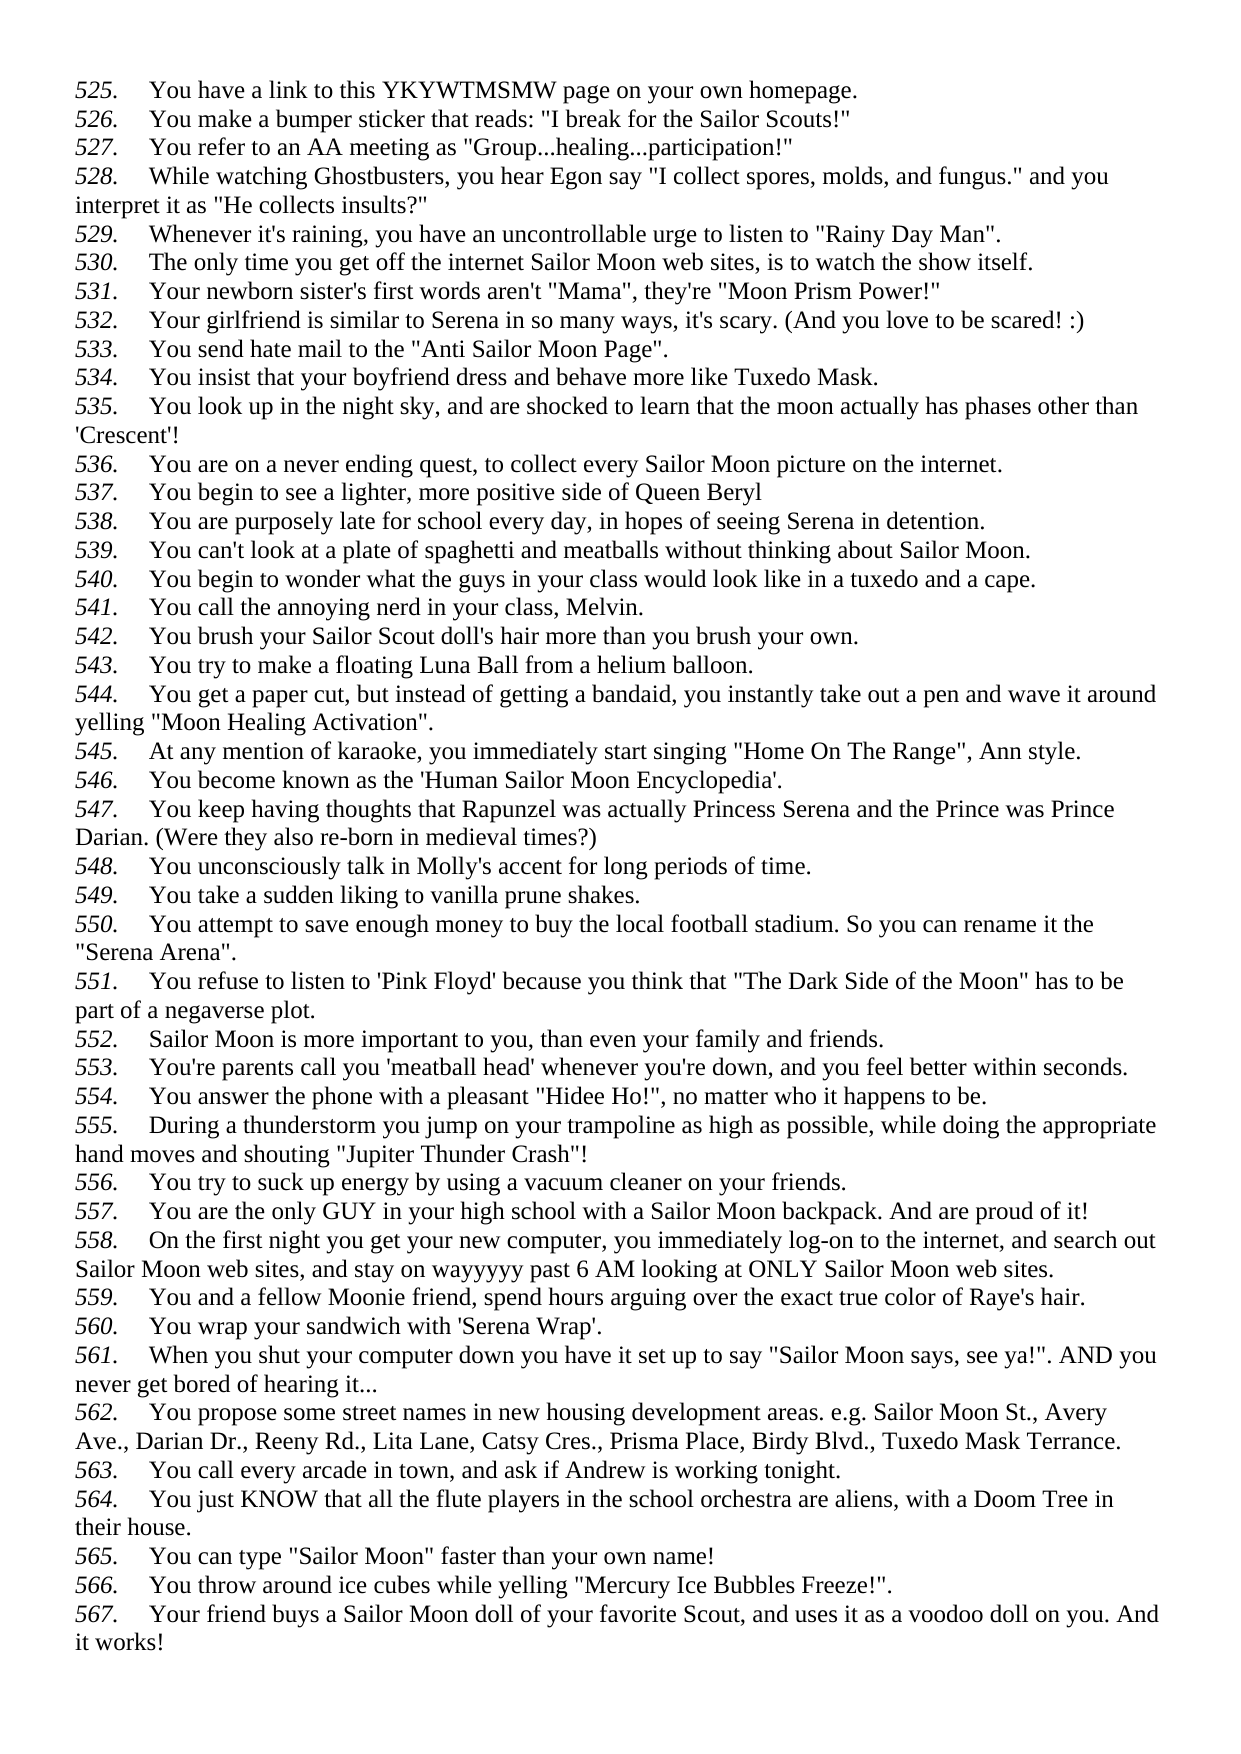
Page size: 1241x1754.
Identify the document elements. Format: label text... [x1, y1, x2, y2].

list The only time you get off the internet Sailor Moon web sites, is to watch the show itself. [75, 247, 1165, 276]
list You get a paper cut, but instead of getting a bandaid, you instantly take out a pen and wave it around yelling "Moon Healing Activation". [75, 679, 1165, 736]
list You are purposely late for school every day, in hopes of seeing Serena in detention. [75, 506, 1165, 535]
list You are on a never ending quest, to collect every Sailor Moon picture on the internet. [75, 449, 1165, 477]
list Your friend buys a Sailor Moon doll of your favorite Scout, and uses it as a voodoo doll on you. And it works! [75, 1599, 1165, 1656]
list You are the only GUY in your high school with a Sailor Moon backpack. And are proud of it! [75, 1196, 1165, 1225]
list You propose some street names in new housing development areas. e.g. Sailor Moon St., Avery Ave., Darian Dr., Reeny Rd., Lita Lane, Catsy Cres., Prisma Place, Birdy Blvd., Tuxedo Mask Terrance. [75, 1397, 1165, 1455]
list Whenever it's raining, you have an uncontrollable urge to listen to "Rainy Day Man". [75, 219, 1165, 247]
list You keep having thoughts that Rapunzel was actually Princess Serena and the Prince was Prince Darian. (Were they also re-born in medieval times?) [75, 794, 1165, 851]
list You answer the phone with a pleasant "Hidee Ho!", no matter who it happens to be. [75, 1081, 1165, 1110]
list You and a fellow Moonie friend, spend hours arguing over the exact true color of Raye's hair. [75, 1282, 1165, 1311]
list You wrap your sandwich with 'Serena Wrap'. [75, 1311, 1165, 1340]
list You try to make a floating Luna Ball from a helium balloon. [75, 650, 1165, 679]
list You make a bumper sticker that reads: "I break for the Sailor Scouts!" [75, 104, 1165, 132]
list You refer to an AA meeting as "Group...healing...participation!" [75, 132, 1165, 161]
list You begin to see a lighter, more positive side of Queen Beryl [75, 477, 1165, 506]
list You become known as the 'Human Sailor Moon Encyclopedia'. [75, 765, 1165, 794]
list On the first night you get your new computer, you immediately log-on to the internet, and search out Sailor Moon web sites, and stay on wayyyyy past 6 AM looking at ONLY Sailor Moon web sites. [75, 1225, 1165, 1282]
list You send hate mail to the "Anti Sailor Moon Page". [75, 334, 1165, 362]
list You can type "Sailor Moon" faster than your own name! [75, 1541, 1165, 1570]
list When you shut your computer down you have it set up to say "Sailor Moon says, see ya!". AND you never get bored of hearing it... [75, 1340, 1165, 1397]
list You call every arcade in town, and ask if Andrew is working tonight. [75, 1455, 1165, 1484]
list You refuse to listen to 'Pink Floyd' because you think that "The Dark Side of the Moon" has to be part of a negaverse plot. [75, 966, 1165, 1024]
list You attempt to save enough money to buy the local football stadium. So you can rename it the "Serena Arena". [75, 909, 1165, 966]
list You unconsciously talk in Molly's accent for long periods of time. [75, 851, 1165, 880]
list While watching Ghostbusters, you hear Egon say "I collect spores, molds, and fungus." and you interpret it as "He collects insults?" [75, 161, 1165, 219]
list You call the annoying nerd in your class, Melvin. [75, 592, 1165, 621]
list You can't look at a plate of spaghetti and meatballs without thinking about Sailor Moon. [75, 535, 1165, 564]
list You're parents call you 'meatball head' whenever you're down, and you feel better within seconds. [75, 1052, 1165, 1081]
list You try to suck up energy by using a vacuum cleaner on your friends. [75, 1167, 1165, 1196]
list You begin to wonder what the guys in your class would look like in a tuxedo and a cape. [75, 564, 1165, 592]
list Your newborn sister's first words aren't "Mama", they're "Moon Prism Power!" [75, 276, 1165, 305]
list You look up in the night sky, and are shocked to learn that the moon actually has phases other than 'Crescent'! [75, 391, 1165, 449]
list You just KNOW that all the flute players in the school orchestra are aliens, with a Doom Tree in their house. [75, 1484, 1165, 1541]
list During a thunderstorm you jump on your trampoline as high as possible, while doing the appropriate hand moves and shouting "Jupiter Thunder Crash"! [75, 1110, 1165, 1167]
list You throw around ice cubes while yelling "Mercury Ice Bubbles Freeze!". [75, 1570, 1165, 1599]
list Sailor Moon is more important to you, than even your family and friends. [75, 1024, 1165, 1052]
list You insist that your boyfriend dress and behave more like Tuxedo Mask. [75, 362, 1165, 391]
list You take a sudden liking to vanilla prune shakes. [75, 880, 1165, 909]
list You have a link to this YKYWTMSMW page on your own homepage. [75, 75, 1165, 104]
list At any mention of karaoke, you immediately start singing "Home On The Range", Ann style. [75, 736, 1165, 765]
list You brush your Sailor Scout doll's hair more than you brush your own. [75, 621, 1165, 650]
list Your girlfriend is similar to Serena in so many ways, it's scary. (And you love to be scared! :) [75, 305, 1165, 334]
